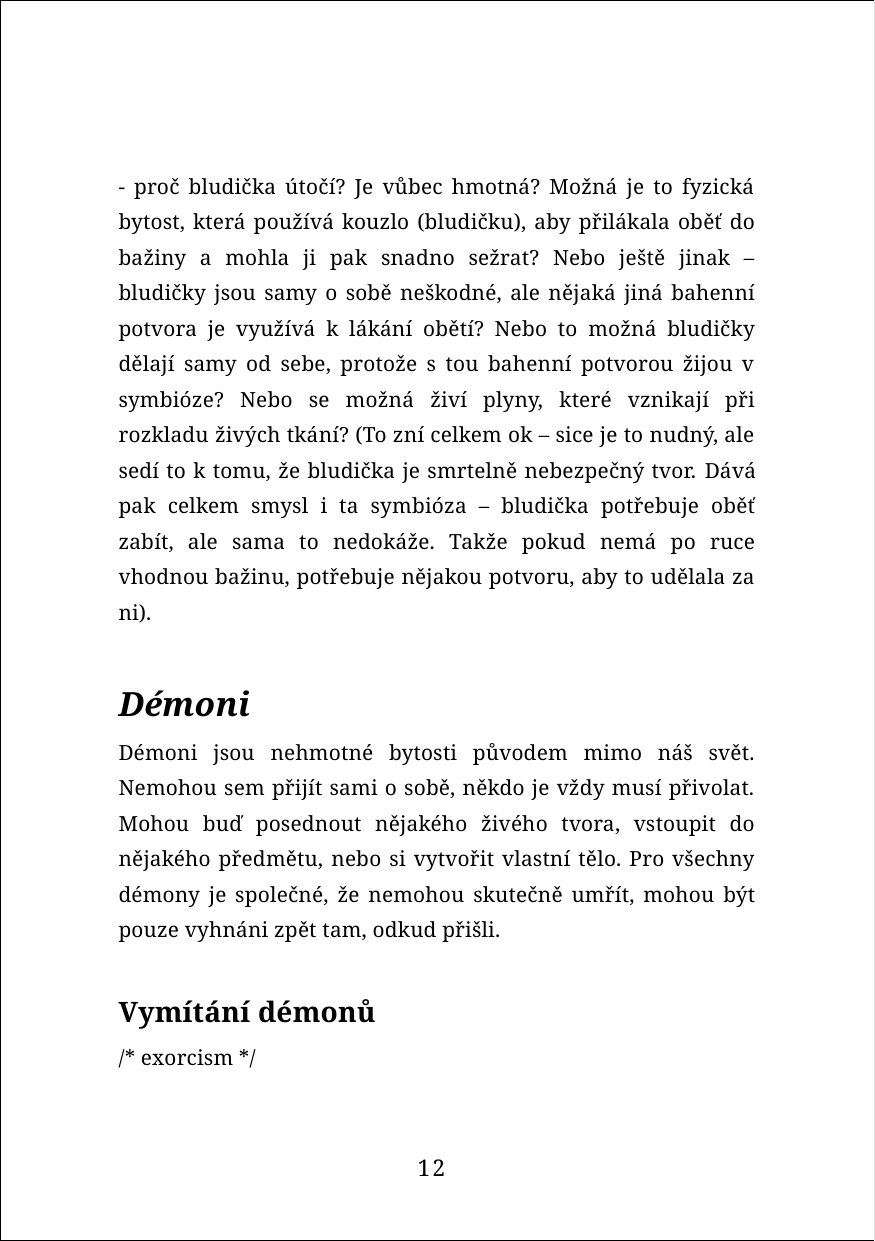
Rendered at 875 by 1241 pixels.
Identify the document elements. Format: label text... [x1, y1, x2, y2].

text Démoni jsou nehmotné bytosti původem mimo náš svět. Nemohou sem přijít sami o sobě, někdo je vždy musí přivolat. Mohou buď posednout nějakého živého tvora, vstoupit do nějakého předmětu, nebo si vytvořit vlastní tělo. Pro všechny démony je společné, že nemohou skutečně umřít, mohou být pouze vyhnáni zpět tam, odkud přišli. [118, 738, 756, 944]
subtitle Vymítání démonů [118, 992, 756, 1031]
subtitle Démoni [118, 681, 756, 726]
text - proč bludička útočí? Je vůbec hmotná? Možná je to fyzická bytost, která používá kouzlo (bludičku), aby přilákala oběť do bažiny a mohla ji pak snadno sežrat? Nebo ještě jinak – bludičky jsou samy o sobě neškodné, ale nějaká jiná bahenní potvora je využívá k lákání obětí? Nebo to možná bludičky dělají samy od sebe, protože s tou bahenní potvorou žijou v symbióze? Nebo se možná živí plyny, které vznikají při rozkladu živých tkání? (To zní celkem ok – sice je to nudný, ale sedí to k tomu, že bludička je smrtelně nebezpečný tvor. Dává pak celkem smysl i ta symbióza – bludička potřebuje oběť zabít, ale sama to nedokáže. Takže pokud nemá po ruce vhodnou bažinu, potřebuje nějakou potvoru, aby to udělala za ni). [118, 172, 756, 626]
text /* exorcism */ [118, 1043, 756, 1071]
